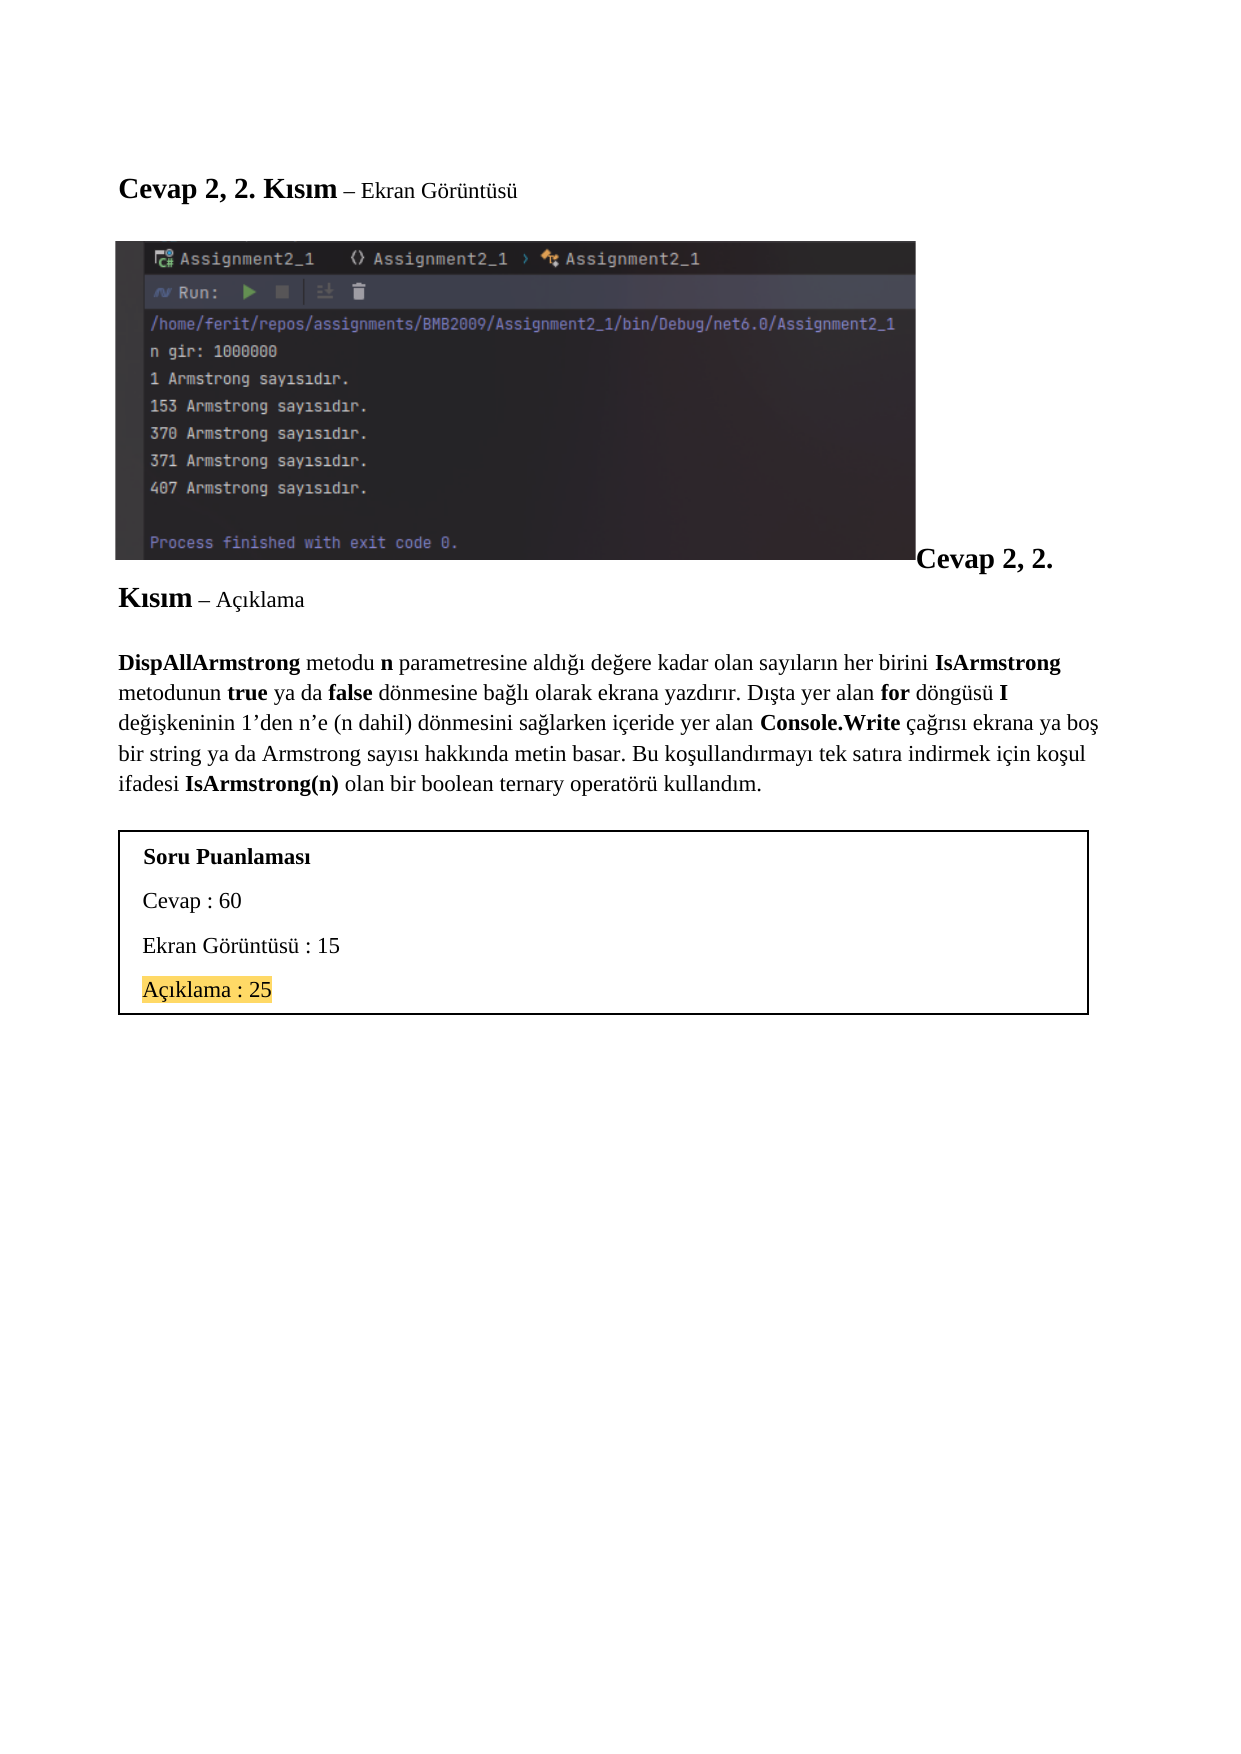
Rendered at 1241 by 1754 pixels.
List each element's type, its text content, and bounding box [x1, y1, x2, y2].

text Cevap 2, 2. Kısım – Ekran Görüntüsü [118, 171, 1122, 204]
picture [115, 241, 916, 560]
text Cevap 2, 2. Kısım – Açıklama [118, 542, 1122, 614]
text DispAllArmstrong metodu n parametresine aldığı değere kadar olan sayıların her birini IsArmstrong metodunun true ya da false dönmesine bağlı olarak ekrana yazdırır. Dışta yer alan for döngüsü I değişkeninin 1’den n’e (n dahil) dönmesini sağlarken içeride yer alan Console.Write çağrısı ekrana ya boş bir string ya da Armstrong sayısı hakkında metin basar. Bu koşullandırmayı tek satıra indirmek için koşul ifadesi IsArmstrong(n) olan bir boolean ternary operatörü kullandım. [118, 649, 1122, 796]
table_header Soru Puanlaması Cevap : 60 Ekran Görüntüsü : 15 Açıklama : 25 [120, 832, 1087, 1013]
